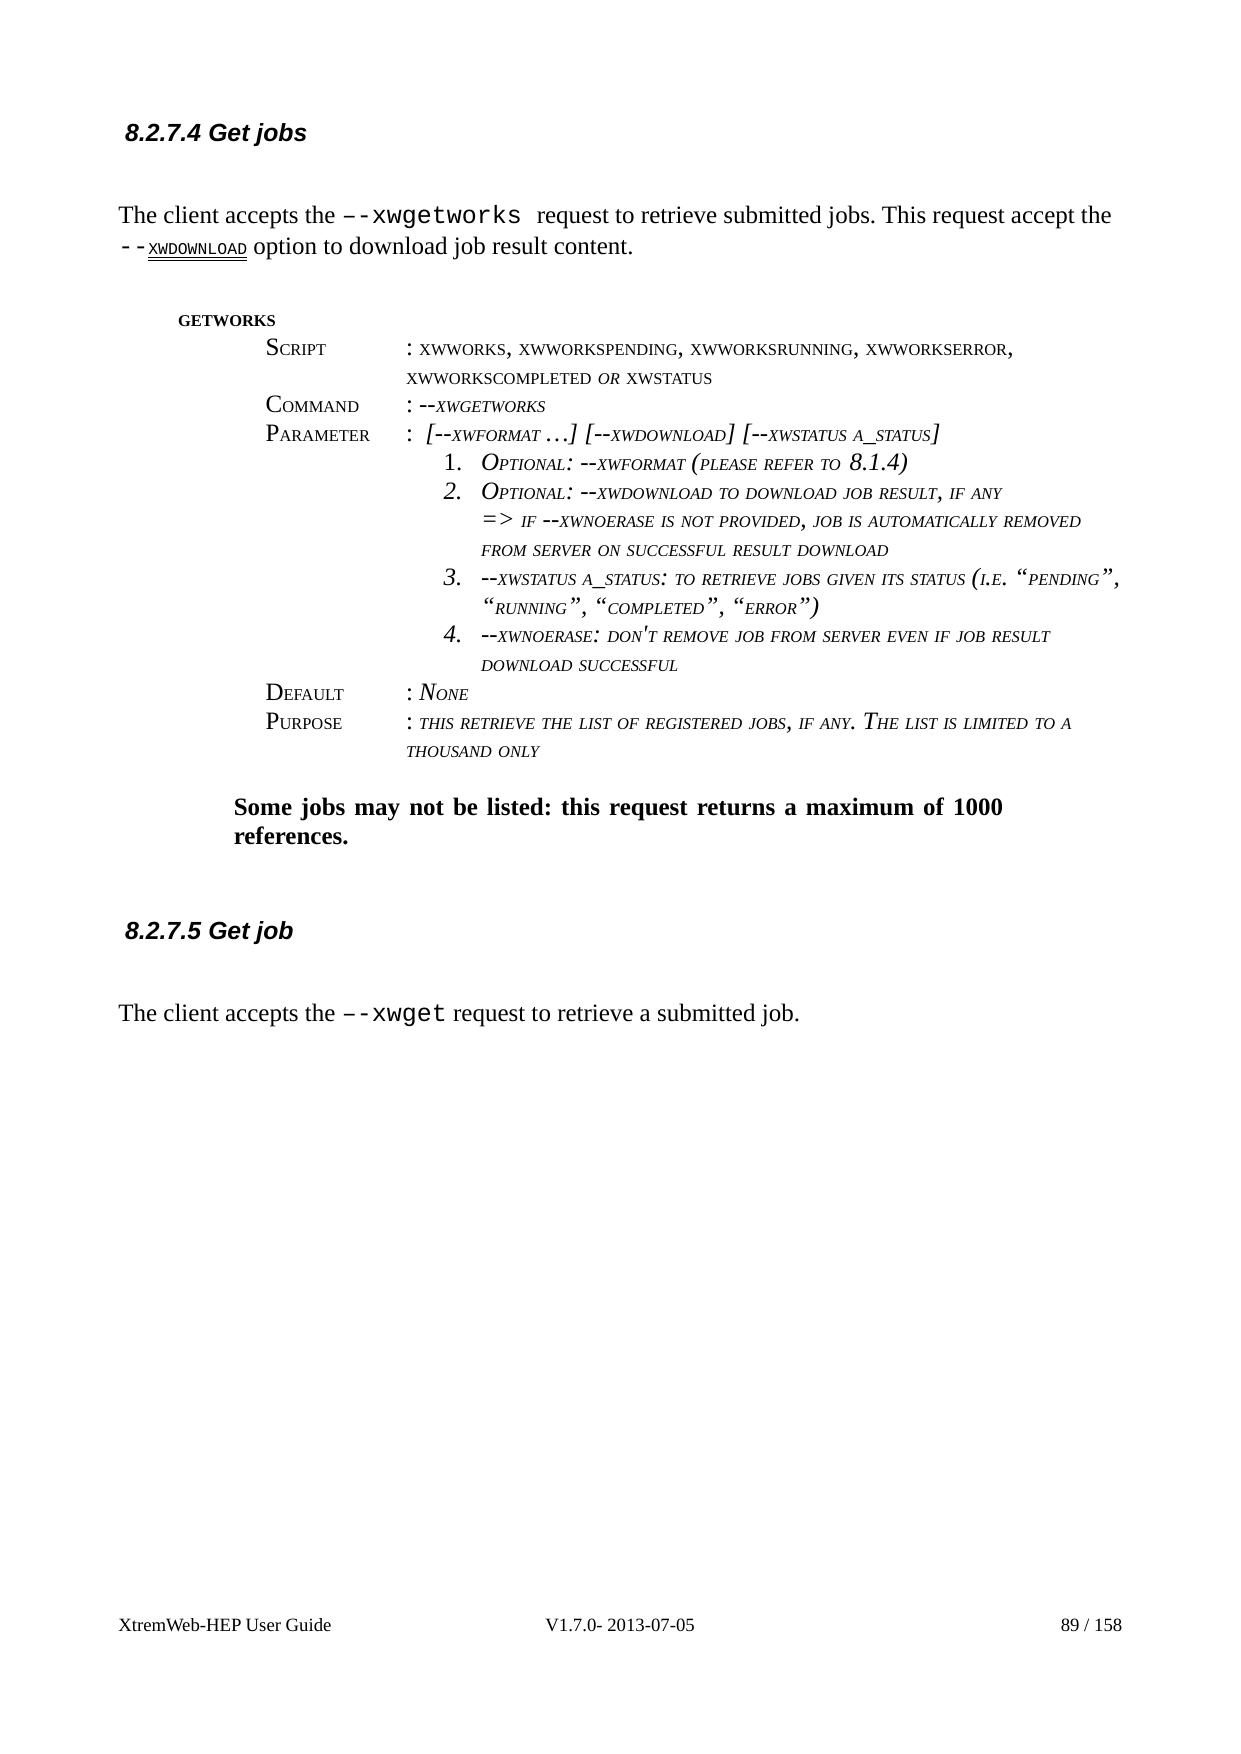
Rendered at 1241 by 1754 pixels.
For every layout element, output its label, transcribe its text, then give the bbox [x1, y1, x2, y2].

list Optional: --xwdownload to download job result, if any => if --xwnoerase is not provided, job is automatically removed from server on successful result download [443, 476, 1122, 562]
text Some jobs may not be listed: this request returns a maximum of 1000 references. [233, 792, 1004, 849]
text getworks [178, 303, 1122, 332]
text Command : --xwgetworks [265, 389, 1122, 418]
list --xwstatus a_status: to retrieve jobs given its status (i.e. “pending”, “running”, “completed”, “error”) [443, 562, 1122, 619]
text The client accepts the –-xwget request to retrieve a submitted job. [118, 998, 1122, 1029]
text The client accepts the –-xwgetworks request to retrieve submitted jobs. This request accept the --xwdownload option to download job result content. [118, 200, 1122, 262]
list Optional: --xwformat (please refer to 8.1.4) [443, 447, 1122, 476]
text Parameter : [--xwformat …] [--xwdownload] [--xwstatus a_status] [265, 418, 1122, 447]
text Script : xwworks, xwworkspending, xwworksrunning, xwworkserror, xwworkscompleted or xwstatus [265, 332, 1122, 389]
text Purpose : this retrieve the list of registered jobs, if any. The list is limited to a thousand only [265, 706, 1122, 763]
subtitle Get job [118, 916, 1122, 944]
subtitle Get jobs [118, 118, 1122, 147]
text Default : None [265, 677, 1122, 706]
list --xwnoerase: don't remove job from server even if job result download successful [443, 619, 1122, 677]
